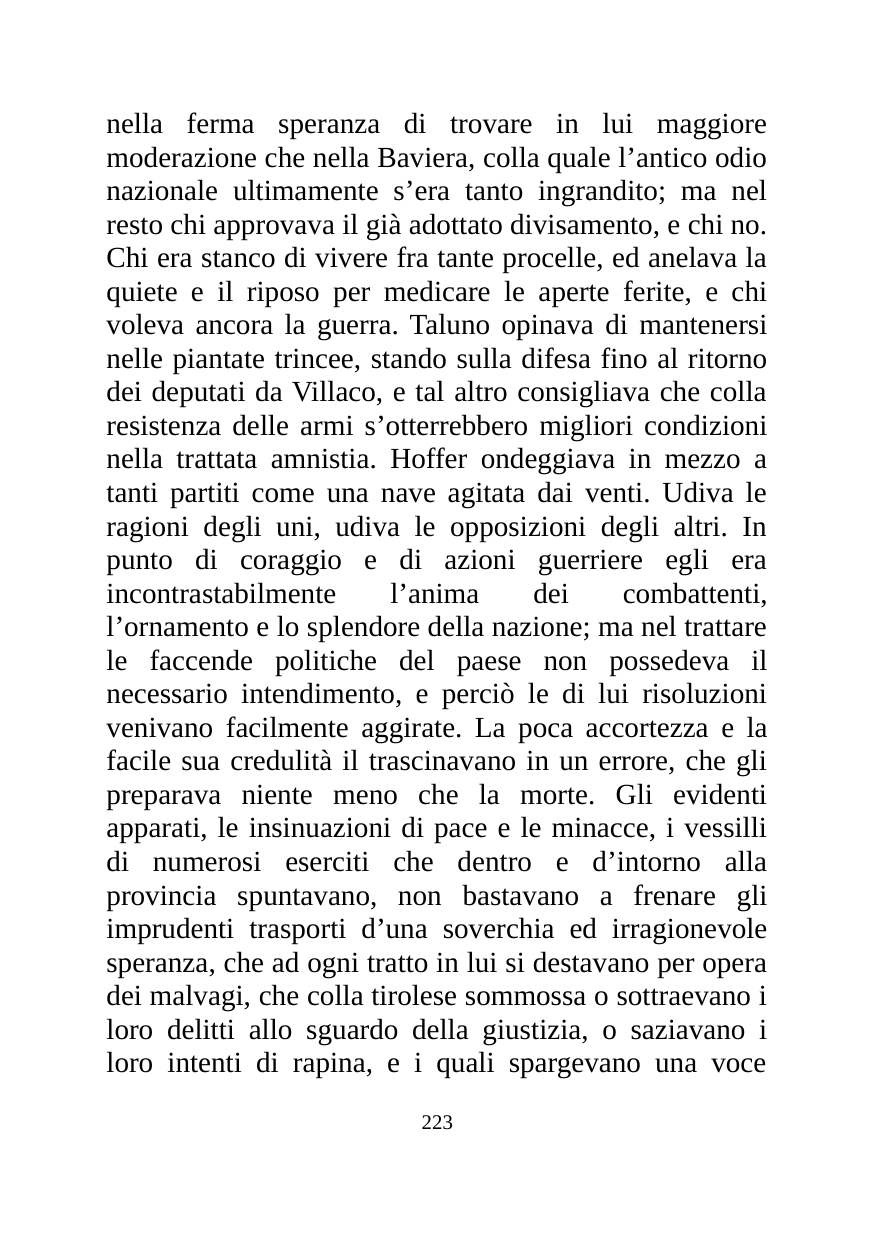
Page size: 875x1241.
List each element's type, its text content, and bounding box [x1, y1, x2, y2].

text nella ferma speranza di trovare in lui maggiore moderazione che nella Baviera, colla quale l’antico odio nazionale ultimamente s’era tanto ingrandito; ma nel resto chi approvava il già adottato divisamento, e chi no. Chi era stanco di vivere fra tante procelle, ed anelava la quiete e il riposo per medicare le aperte ferite, e chi voleva ancora la guerra. Taluno opinava di mantenersi nelle piantate trincee, stando sulla difesa fino al ritorno dei deputati da Villaco, e tal altro consigliava che colla resistenza delle armi s’otterrebbero migliori condizioni nella trattata amnistia. Hoffer ondeggiava in mezzo a tanti partiti come una nave agitata dai venti. Udiva le ragioni degli uni, udiva le opposizioni degli altri. In punto di coraggio e di azioni guerriere egli era incontrastabilmente l’anima dei combattenti, l’ornamento e lo splendore della nazione; ma nel trattare le faccende politiche del paese non possedeva il necessario intendimento, e perciò le di lui risoluzioni venivano facilmente aggirate. La poca accortezza e la facile sua credulità il trascinavano in un errore, che gli preparava niente meno che la morte. Gli evidenti apparati, le insinuazioni di pace e le minacce, i vessilli di numerosi eserciti che dentro e d’intorno alla provincia spuntavano, non bastavano a frenare gli imprudenti trasporti d’una soverchia ed irragionevole speranza, che ad ogni tratto in lui si destavano per opera dei malvagi, che colla tirolese sommossa o sottraevano i loro delitti allo sguardo della giustizia, o saziavano i loro intenti di rapina, e i quali spargevano una voce [106, 106, 768, 1079]
